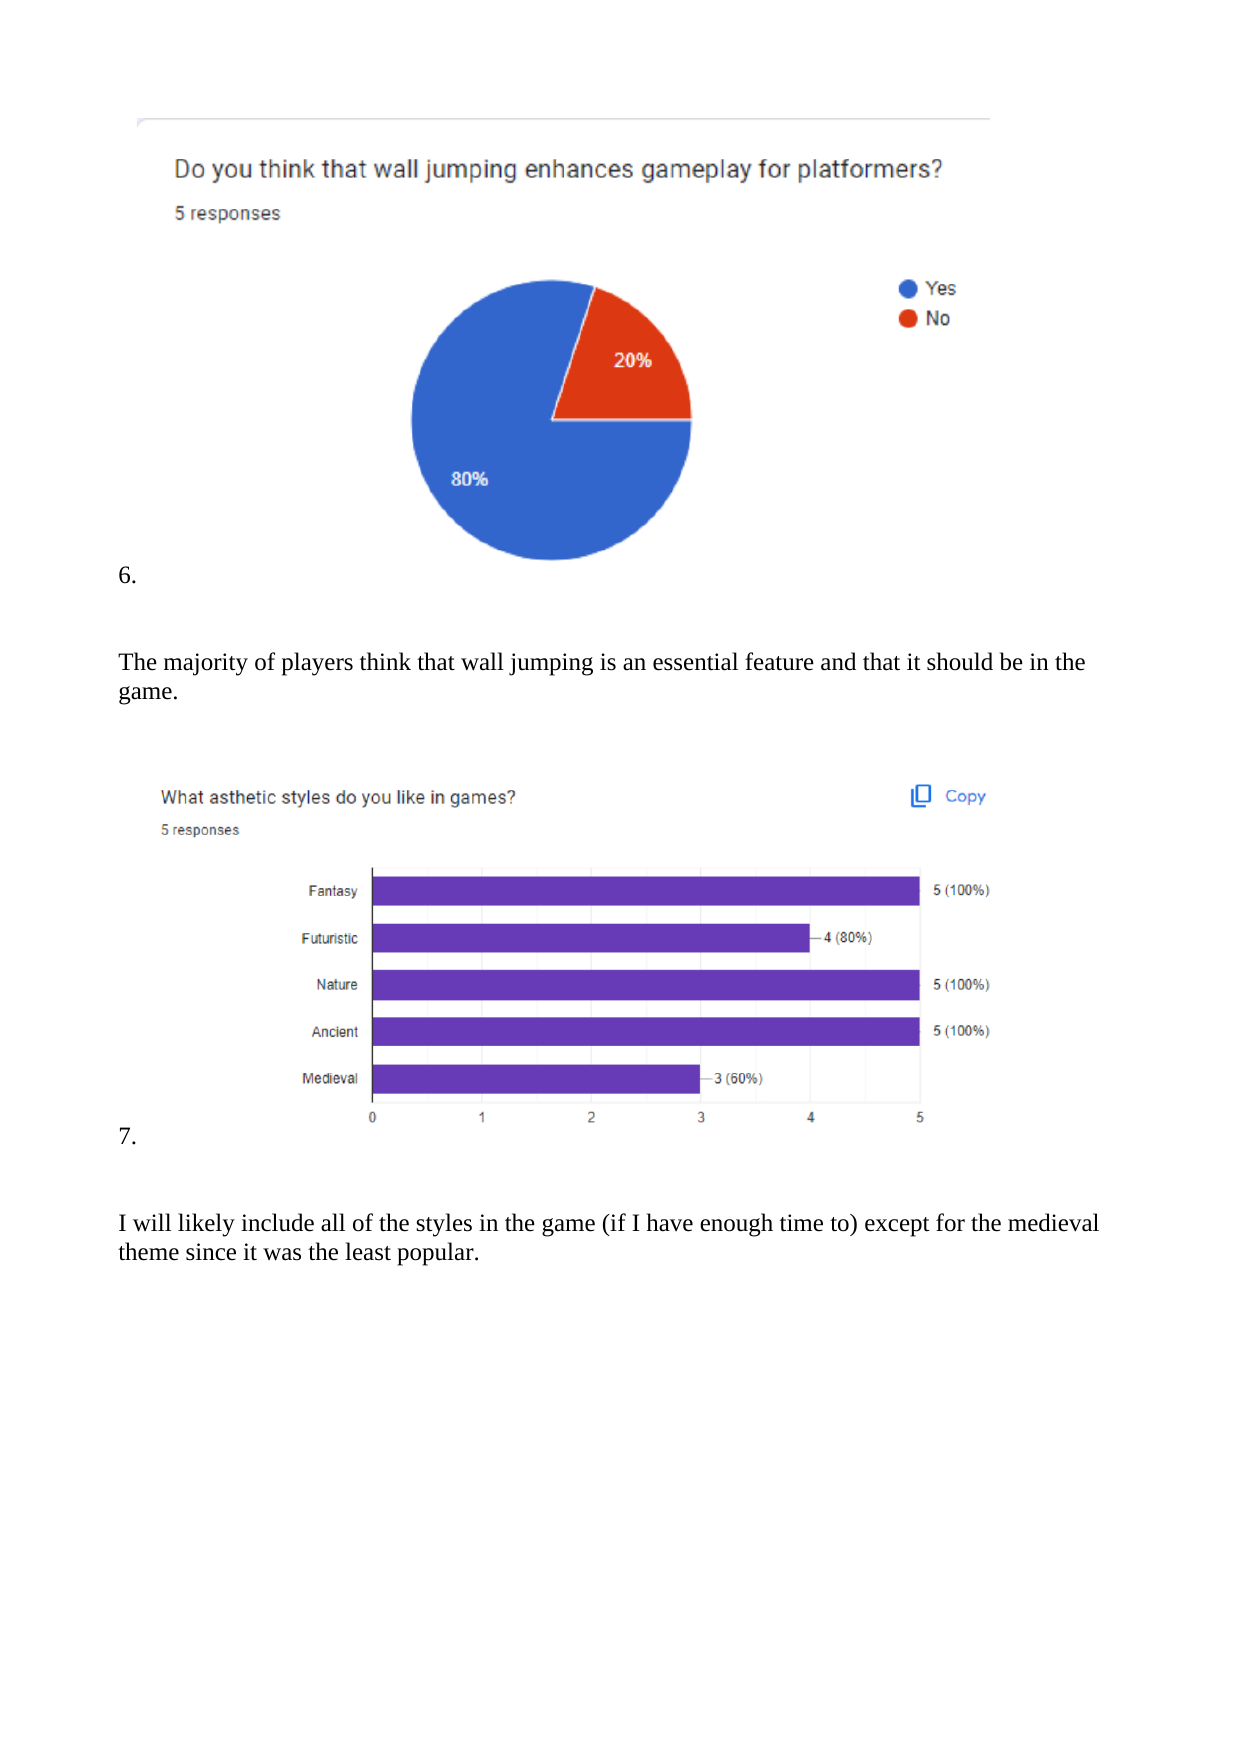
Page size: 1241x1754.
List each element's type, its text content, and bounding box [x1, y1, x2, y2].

text 6. [118, 118, 1122, 589]
text 7. [118, 763, 1122, 1150]
text I will likely include all of the styles in the game (if I have enough time to) except for the medieval theme since it was the least popular. [118, 1208, 1122, 1266]
text The majority of players think that wall jumping is an essential feature and that it should be in the game. [118, 647, 1122, 705]
